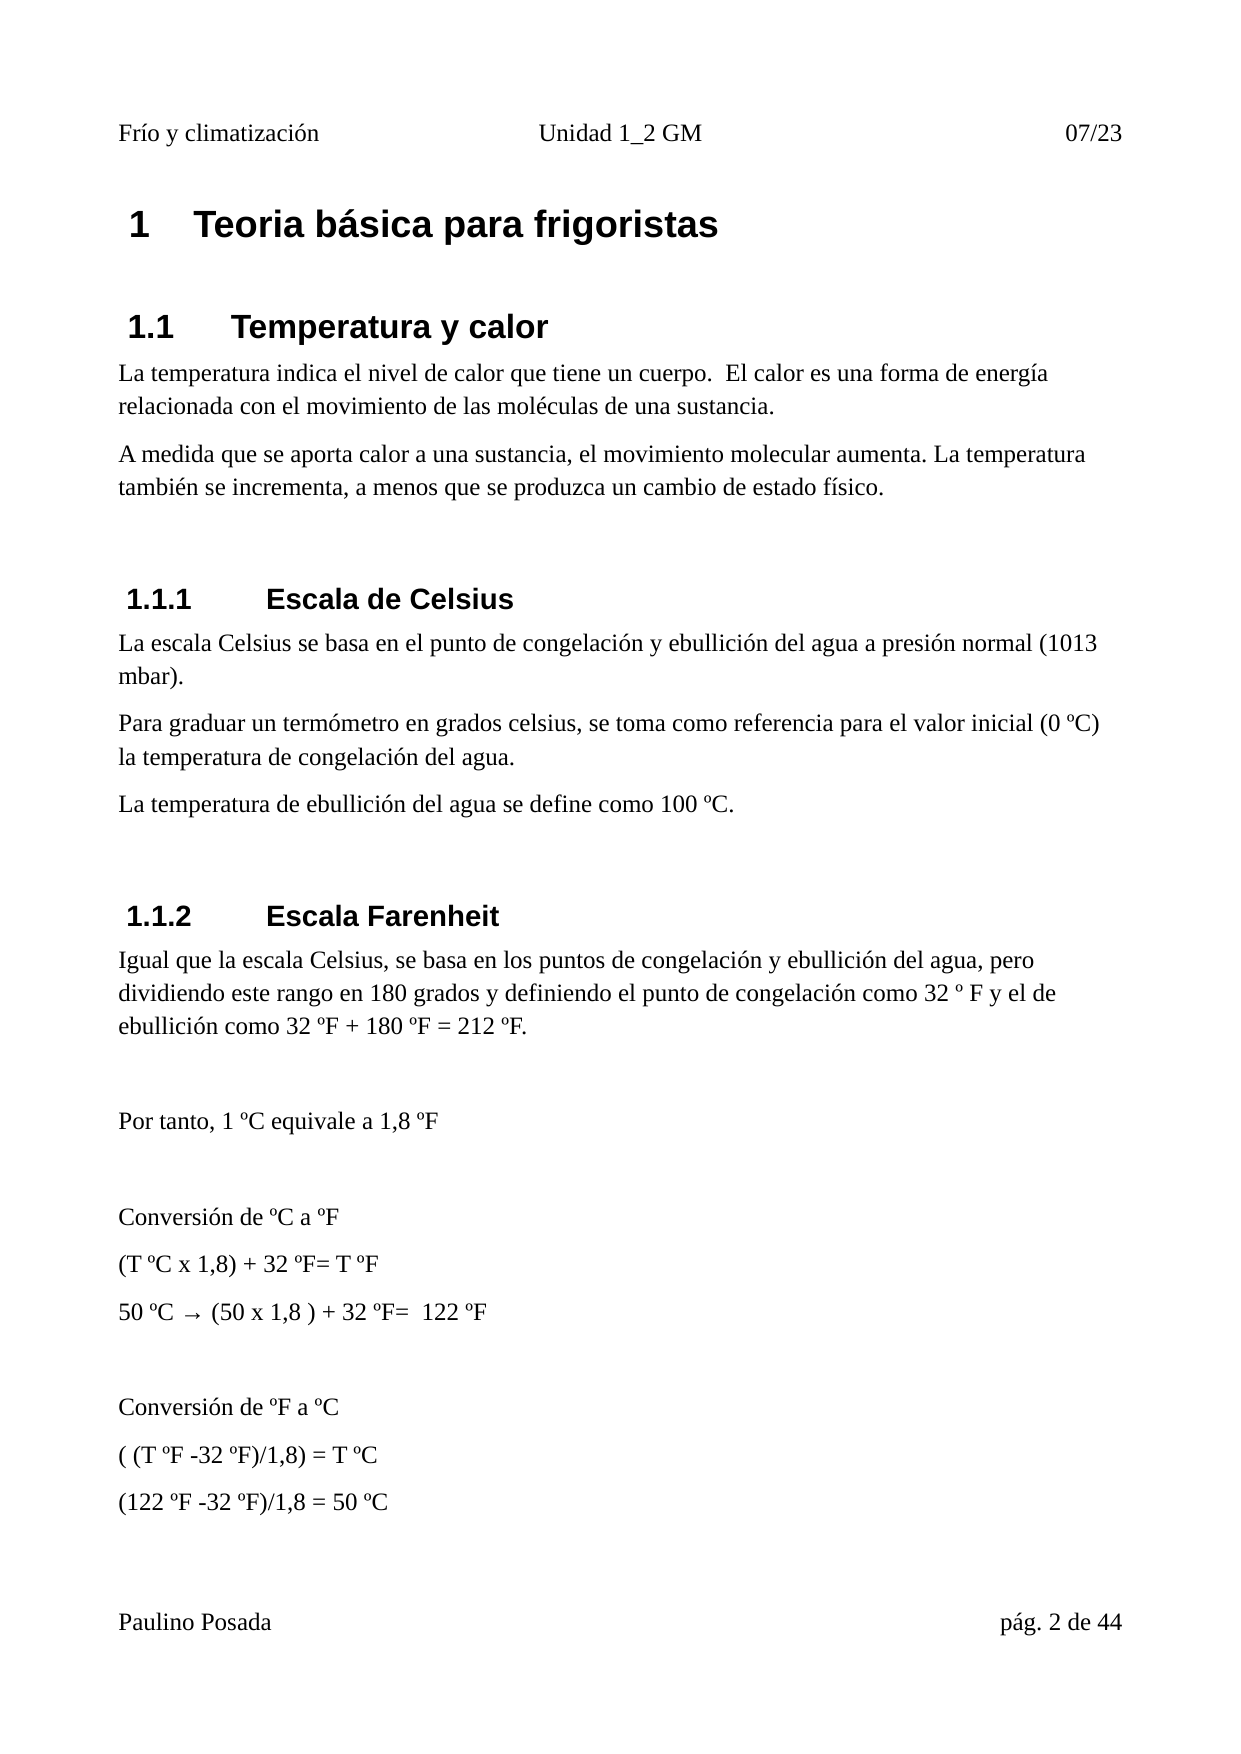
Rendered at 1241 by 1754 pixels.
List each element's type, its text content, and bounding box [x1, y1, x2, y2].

text Conversión de ºC a ºF [118, 1202, 1122, 1230]
text La temperatura indica el nivel de calor que tiene un cuerpo. El calor es una forma de energía relacionada con el movimiento de las moléculas de una sustancia. [118, 358, 1122, 420]
text La temperatura de ebullición del agua se define como 100 ºC. [118, 789, 1122, 818]
subtitle Escala de Celsius [118, 582, 1122, 615]
text Igual que la escala Celsius, se basa en los puntos de congelación y ebullición del agua, pero dividiendo este rango en 180 grados y definiendo el punto de congelación como 32 º F y el de ebullición como 32 ºF + 180 ºF = 212 ºF. [118, 945, 1122, 1040]
text 50 ºC → (50 x 1,8 ) + 32 ºF= 122 ºF [118, 1297, 1122, 1326]
text (T ºC x 1,8) + 32 ºF= T ºF [118, 1249, 1122, 1278]
text ( (T ºF -32 ºF)/1,8) = T ºC [118, 1440, 1122, 1468]
subtitle Temperatura y calor [118, 307, 1122, 346]
text Para graduar un termómetro en grados celsius, se toma como referencia para el valor inicial (0 ºC) la temperatura de congelación del agua. [118, 708, 1122, 770]
subtitle Escala Farenheit [118, 899, 1122, 933]
text Por tanto, 1 ºC equivale a 1,8 ºF [118, 1106, 1122, 1135]
text La escala Celsius se basa en el punto de congelación y ebullición del agua a presión normal (1013 mbar). [118, 628, 1122, 690]
text Conversión de ºF a ºC [118, 1392, 1122, 1421]
subtitle Teoria básica para frigoristas [118, 201, 1122, 245]
text A medida que se aporta calor a una sustancia, el movimiento molecular aumenta. La temperatura también se incrementa, a menos que se produzca un cambio de estado físico. [118, 439, 1122, 501]
text (122 ºF -32 ºF)/1,8 = 50 ºC [118, 1487, 1122, 1516]
